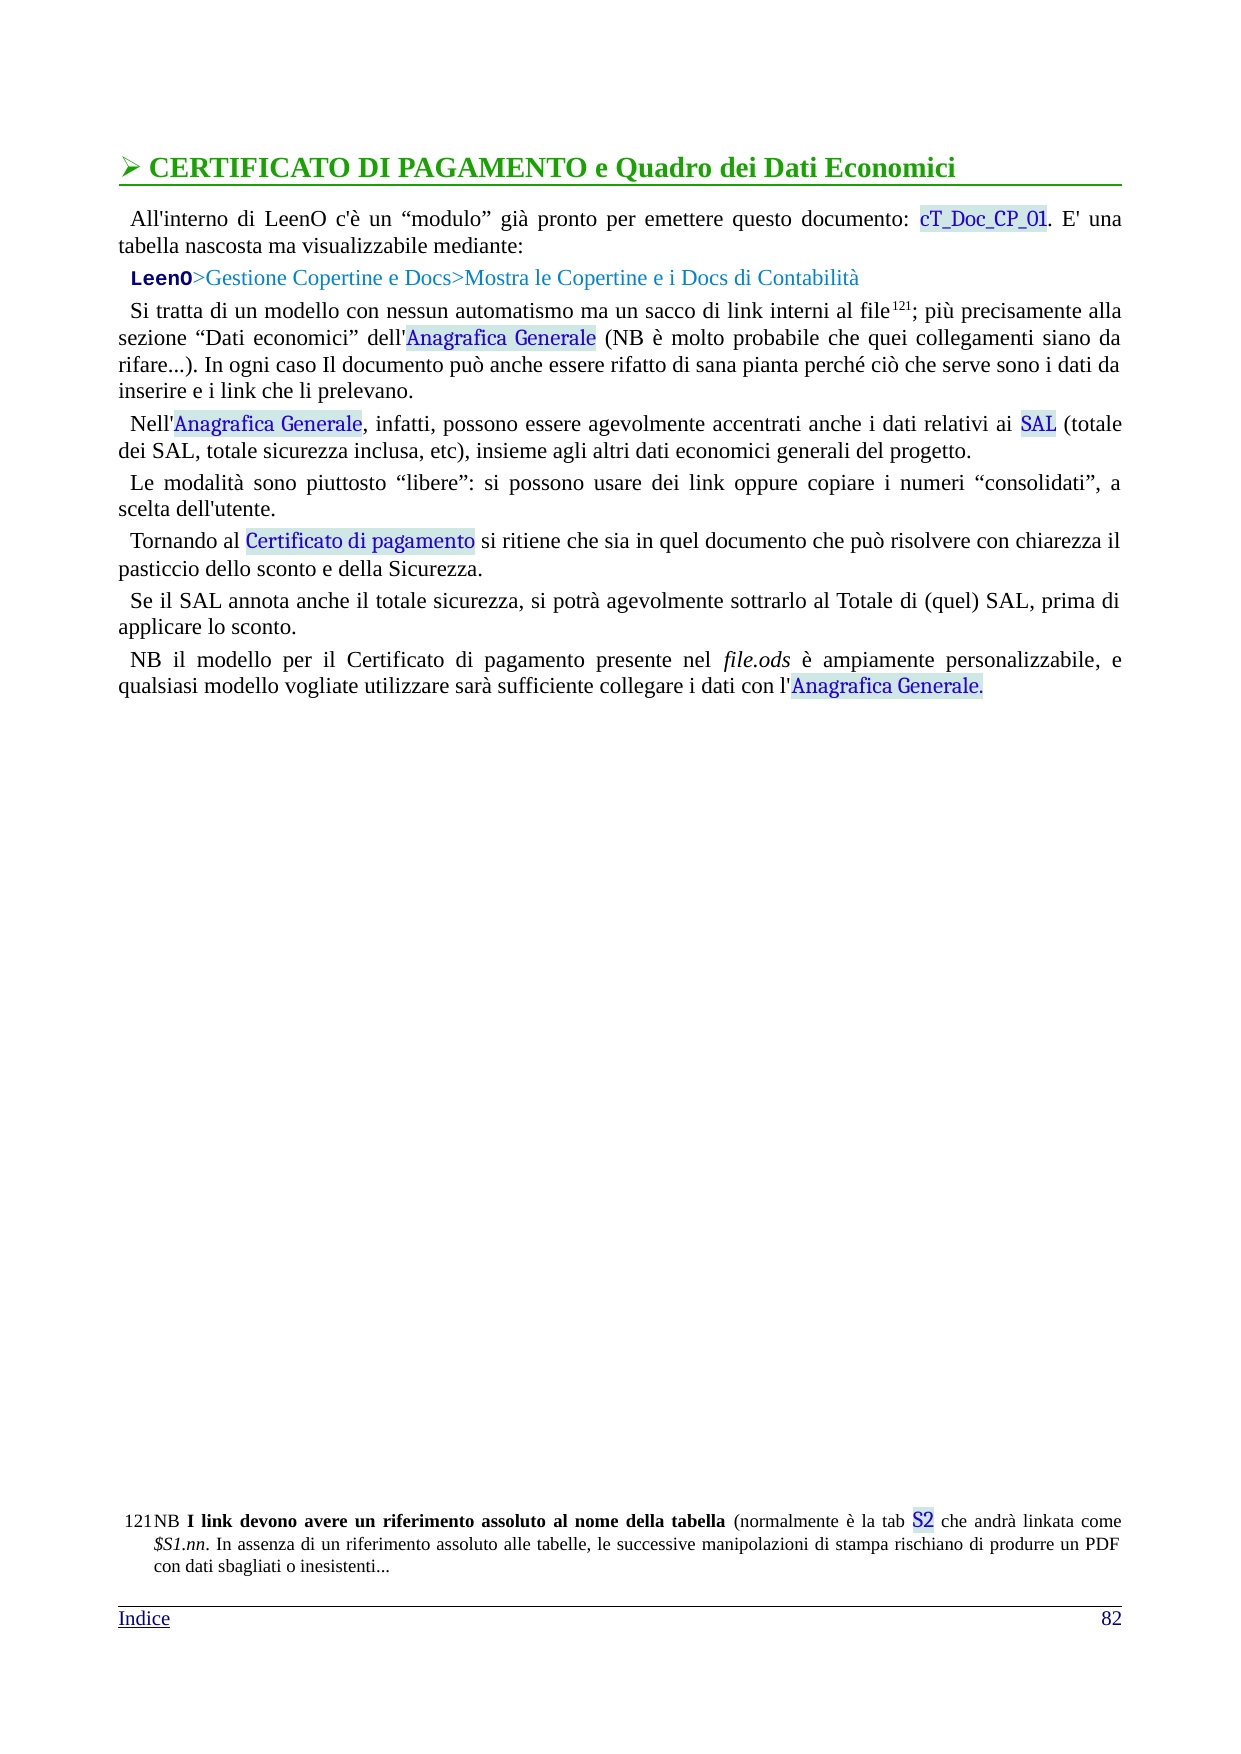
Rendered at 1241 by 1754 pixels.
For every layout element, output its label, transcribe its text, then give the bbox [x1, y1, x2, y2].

text All'interno di LeenO c'è un “modulo” già pronto per emettere questo documento: cT_Doc_CP_01. E' una tabella nascosta ma visualizzabile mediante: [118, 204, 1122, 258]
text Si tratta di un modello con nessun automatismo ma un sacco di link interni al file; più precisamente alla sezione “Dati economici” dell'Anagrafica Generale (NB è molto probabile che quei collegamenti siano da rifare...). In ogni caso Il documento può anche essere rifatto di sana pianta perché ciò che serve sono i dati da inserire e i link che li prelevano. [118, 297, 1122, 404]
text Le modalità sono piuttosto “libere”: si possono usare dei link oppure copiare i numeri “consolidati”, a scelta dell'utente. [118, 469, 1122, 522]
text Nell'Anagrafica Generale, infatti, possono essere agevolmente accentrati anche i dati relativi ai SAL (totale dei SAL, totale sicurezza inclusa, etc), insieme agli altri dati economici generali del progetto. [118, 409, 1122, 463]
text NB I link devono avere un riferimento assoluto al nome della tabella (normalmente è la tab S2 che andrà linkata come $S1.nn. In assenza di un riferimento assoluto alle tabelle, le successive manipolazioni di stampa rischiano di produrre un PDF con dati sbagliati o inesistenti... [124, 1507, 1122, 1576]
text Tornando al Certificato di pagamento si ritiene che sia in quel documento che può risolvere con chiarezza il pasticcio dello sconto e della Sicurezza. [118, 528, 1122, 581]
text NB il modello per il Certificato di pagamento presente nel file.ods è ampiamente personalizzabile, e qualsiasi modello vogliate utilizzare sarà sufficiente collegare i dati con l'Anagrafica Generale. [118, 646, 1122, 699]
subtitle CERTIFICATO DI PAGAMENTO e Quadro dei Dati Economici [119, 150, 1122, 184]
text LeenO>Gestione Copertine e Docs>Mostra le Copertine e i Docs di Contabilità [118, 264, 1122, 292]
text Se il SAL annota anche il totale sicurezza, si potrà agevolmente sottrarlo al Totale di (quel) SAL, prima di applicare lo sconto. [118, 587, 1122, 640]
